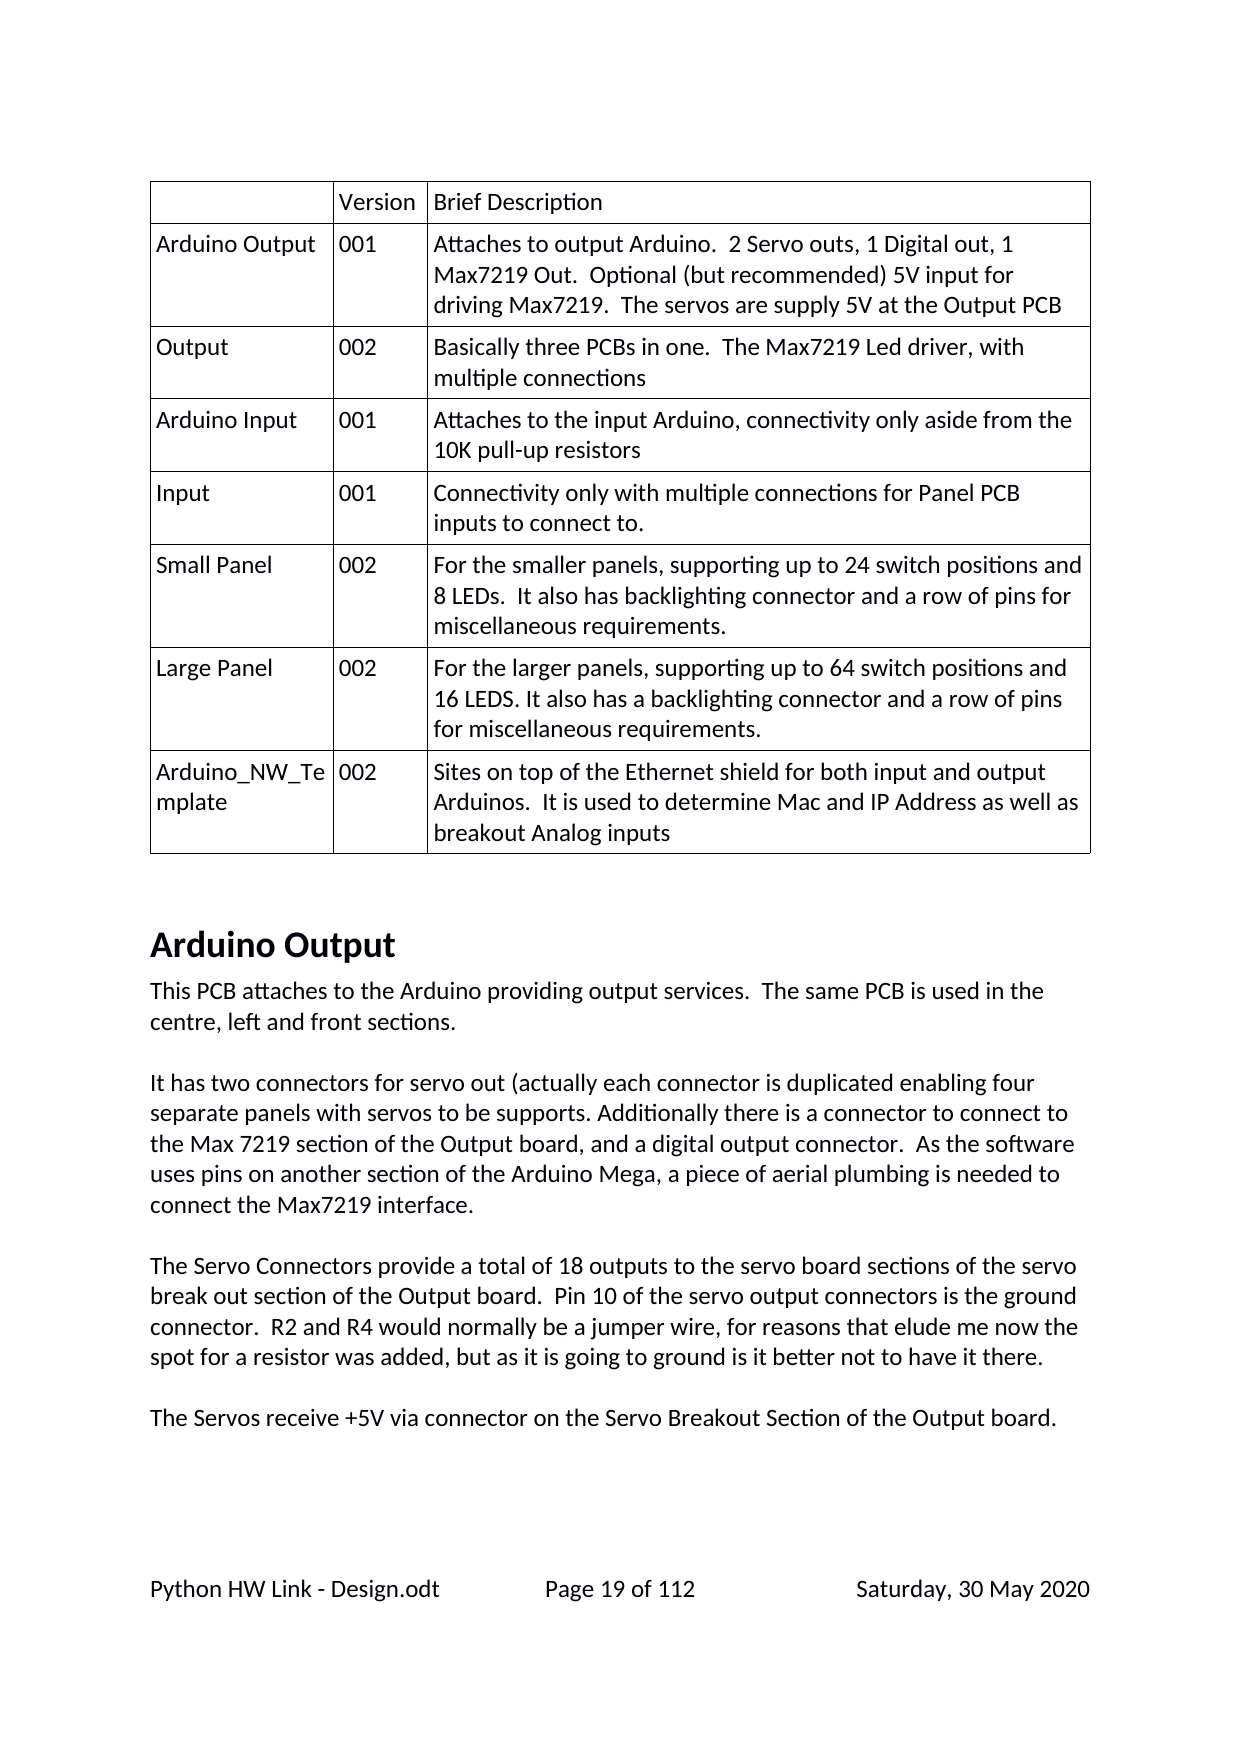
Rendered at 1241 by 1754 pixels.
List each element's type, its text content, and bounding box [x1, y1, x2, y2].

text This PCB attaches to the Arduino providing output services. The same PCB is used in the centre, left and front sections. [150, 975, 1090, 1036]
table_cell Sites on top of the Ethernet shield for both input and output Arduinos. It is used to determine Mac and IP Address as well as breakout Analog inputs [428, 751, 1090, 853]
table_cell 001 [334, 224, 427, 326]
table_cell Output [151, 327, 333, 398]
table_cell Arduino Output [151, 224, 333, 326]
table_cell Small Panel [151, 545, 333, 647]
table_cell Attaches to output Arduino. 2 Servo outs, 1 Digital out, 1 Max7219 Out. Optional (but recommended) 5V input for driving Max7219. The servos are supply 5V at the Output PCB [428, 224, 1090, 326]
table_cell 001 [334, 472, 427, 543]
table_header [151, 182, 333, 223]
table_cell 001 [334, 399, 427, 471]
table_cell Arduino_NW_Template [151, 751, 333, 853]
table_cell Connectivity only with multiple connections for Panel PCB inputs to connect to. [428, 472, 1090, 543]
table_header Version [334, 182, 427, 223]
text The Servos receive +5V via connector on the Servo Breakout Section of the Output board. [150, 1402, 1090, 1433]
table_cell 002 [334, 751, 427, 853]
table_cell For the smaller panels, supporting up to 24 switch positions and 8 LEDs. It also has backlighting connector and a row of pins for miscellaneous requirements. [428, 545, 1090, 647]
table_cell 002 [334, 648, 427, 750]
text The Servo Connectors provide a total of 18 outputs to the servo board sections of the servo break out section of the Output board. Pin 10 of the servo output connectors is the ground connector. R2 and R4 would normally be a jumper wire, for reasons that elude me now the spot for a resistor was added, but as it is going to ground is it better not to have it there. [150, 1250, 1090, 1372]
table_header Brief Description [428, 182, 1090, 223]
table_cell Input [151, 472, 333, 543]
table_cell 002 [334, 327, 427, 398]
table_cell 002 [334, 545, 427, 647]
table_cell Large Panel [151, 648, 333, 750]
table_cell For the larger panels, supporting up to 64 switch positions and 16 LEDS. It also has a backlighting connector and a row of pins for miscellaneous requirements. [428, 648, 1090, 750]
table_cell Basically three PCBs in one. The Max7219 Led driver, with multiple connections [428, 327, 1090, 398]
text It has two connectors for servo out (actually each connector is duplicated enabling four separate panels with servos to be supports. Additionally there is a connector to connect to the Max 7219 section of the Output board, and a digital output connector. As the software uses pins on another section of the Arduino Mega, a piece of aerial plumbing is needed to connect the Max7219 interface. [150, 1067, 1090, 1219]
table_cell Attaches to the input Arduino, connectivity only aside from the 10K pull-up resistors [428, 399, 1090, 471]
table_cell Arduino Input [151, 399, 333, 471]
subtitle Arduino Output [150, 921, 1090, 967]
